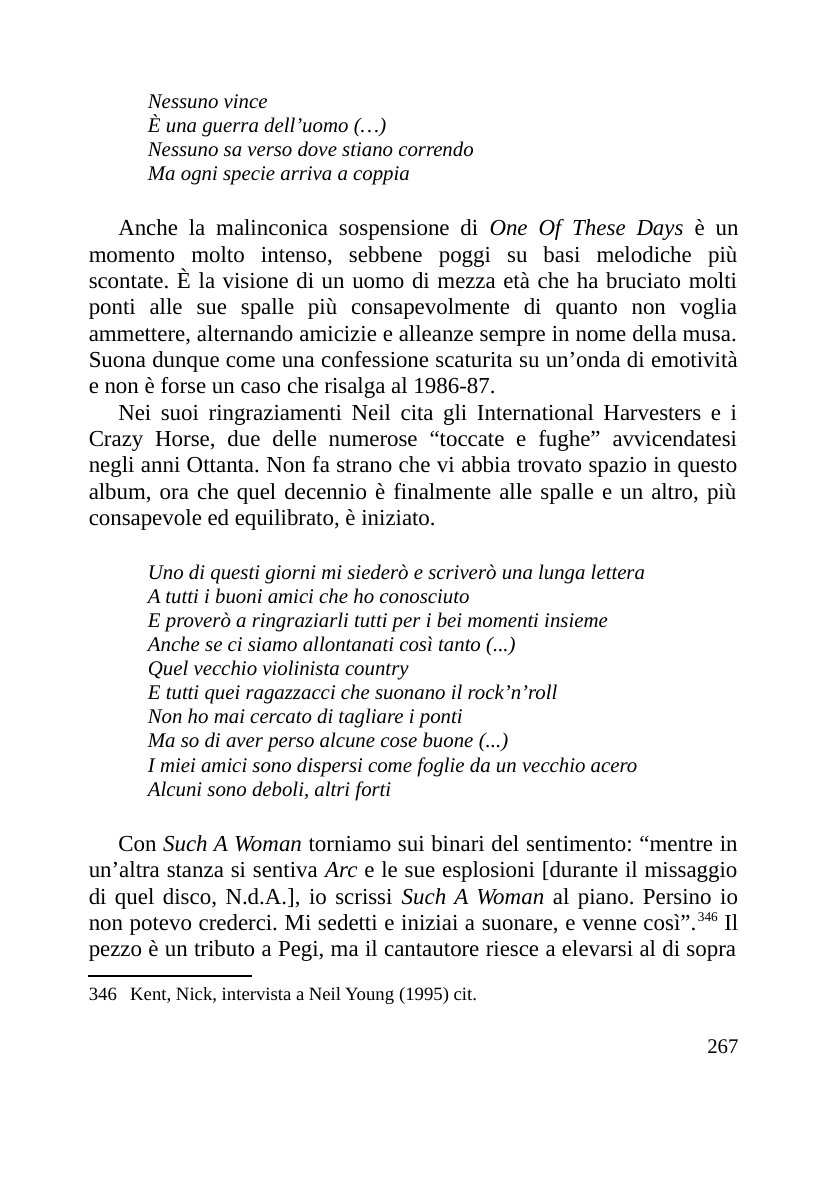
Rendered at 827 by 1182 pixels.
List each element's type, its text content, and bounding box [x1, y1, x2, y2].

text E proverò a ringraziarli tutti per i bei momenti insieme [88, 608, 738, 632]
text Con Such A Woman torniamo sui binari del sentimento: “mentre in un’altra stanza si sentiva Arc e le sue esplosioni [durante il missaggio di quel disco, N.d.A.], io scrissi Such A Woman al piano. Persino io non potevo crederci. Mi sedetti e iniziai a suonare, e venne così”. Il pezzo è un tributo a Pegi, ma il cantautore riesce a elevarsi al di sopra [88, 830, 738, 962]
text Nessuno vince [88, 88, 738, 113]
text Anche se ci siamo allontanati così tanto (...) [88, 632, 738, 656]
text Nei suoi ringraziamenti Neil cita gli International Harvesters e i Crazy Horse, due delle numerose “toccate e fughe” avvicendatesi negli anni Ottanta. Non fa strano che vi abbia trovato spazio in questo album, ora che quel decennio è finalmente alle spalle e un altro, più consapevole ed equilibrato, è iniziato. [88, 399, 738, 531]
text Nessuno sa verso dove stiano correndo [88, 137, 738, 161]
text Ma so di aver perso alcune cose buone (...) [88, 728, 738, 752]
text Non ho mai cercato di tagliare i ponti [88, 704, 738, 728]
text È una guerra dell’uomo (…) [88, 113, 738, 137]
text Ma ogni specie arriva a coppia [88, 161, 738, 185]
text A tutti i buoni amici che ho conosciuto [88, 584, 738, 608]
text Kent, Nick, intervista a Neil Young (1995) cit. [88, 982, 738, 1004]
text Quel vecchio violinista country [88, 656, 738, 680]
text Anche la malinconica sospensione di One Of These Days è un momento molto intenso, sebbene poggi su basi melodiche più scontate. È la visione di un uomo di mezza età che ha bruciato molti ponti alle sue spalle più consapevolmente di quanto non voglia ammettere, alternando amicizie e alleanze sempre in nome della musa. Suona dunque come una confessione scaturita su un’onda di emotività e non è forse un caso che risalga al 1986-87. [88, 214, 738, 399]
text E tutti quei ragazzacci che suonano il rock’n’roll [88, 680, 738, 704]
text Uno di questi giorni mi siederò e scriverò una lunga lettera [88, 560, 738, 584]
text Alcuni sono deboli, altri forti [88, 777, 738, 801]
text I miei amici sono dispersi come foglie da un vecchio acero [88, 752, 738, 777]
